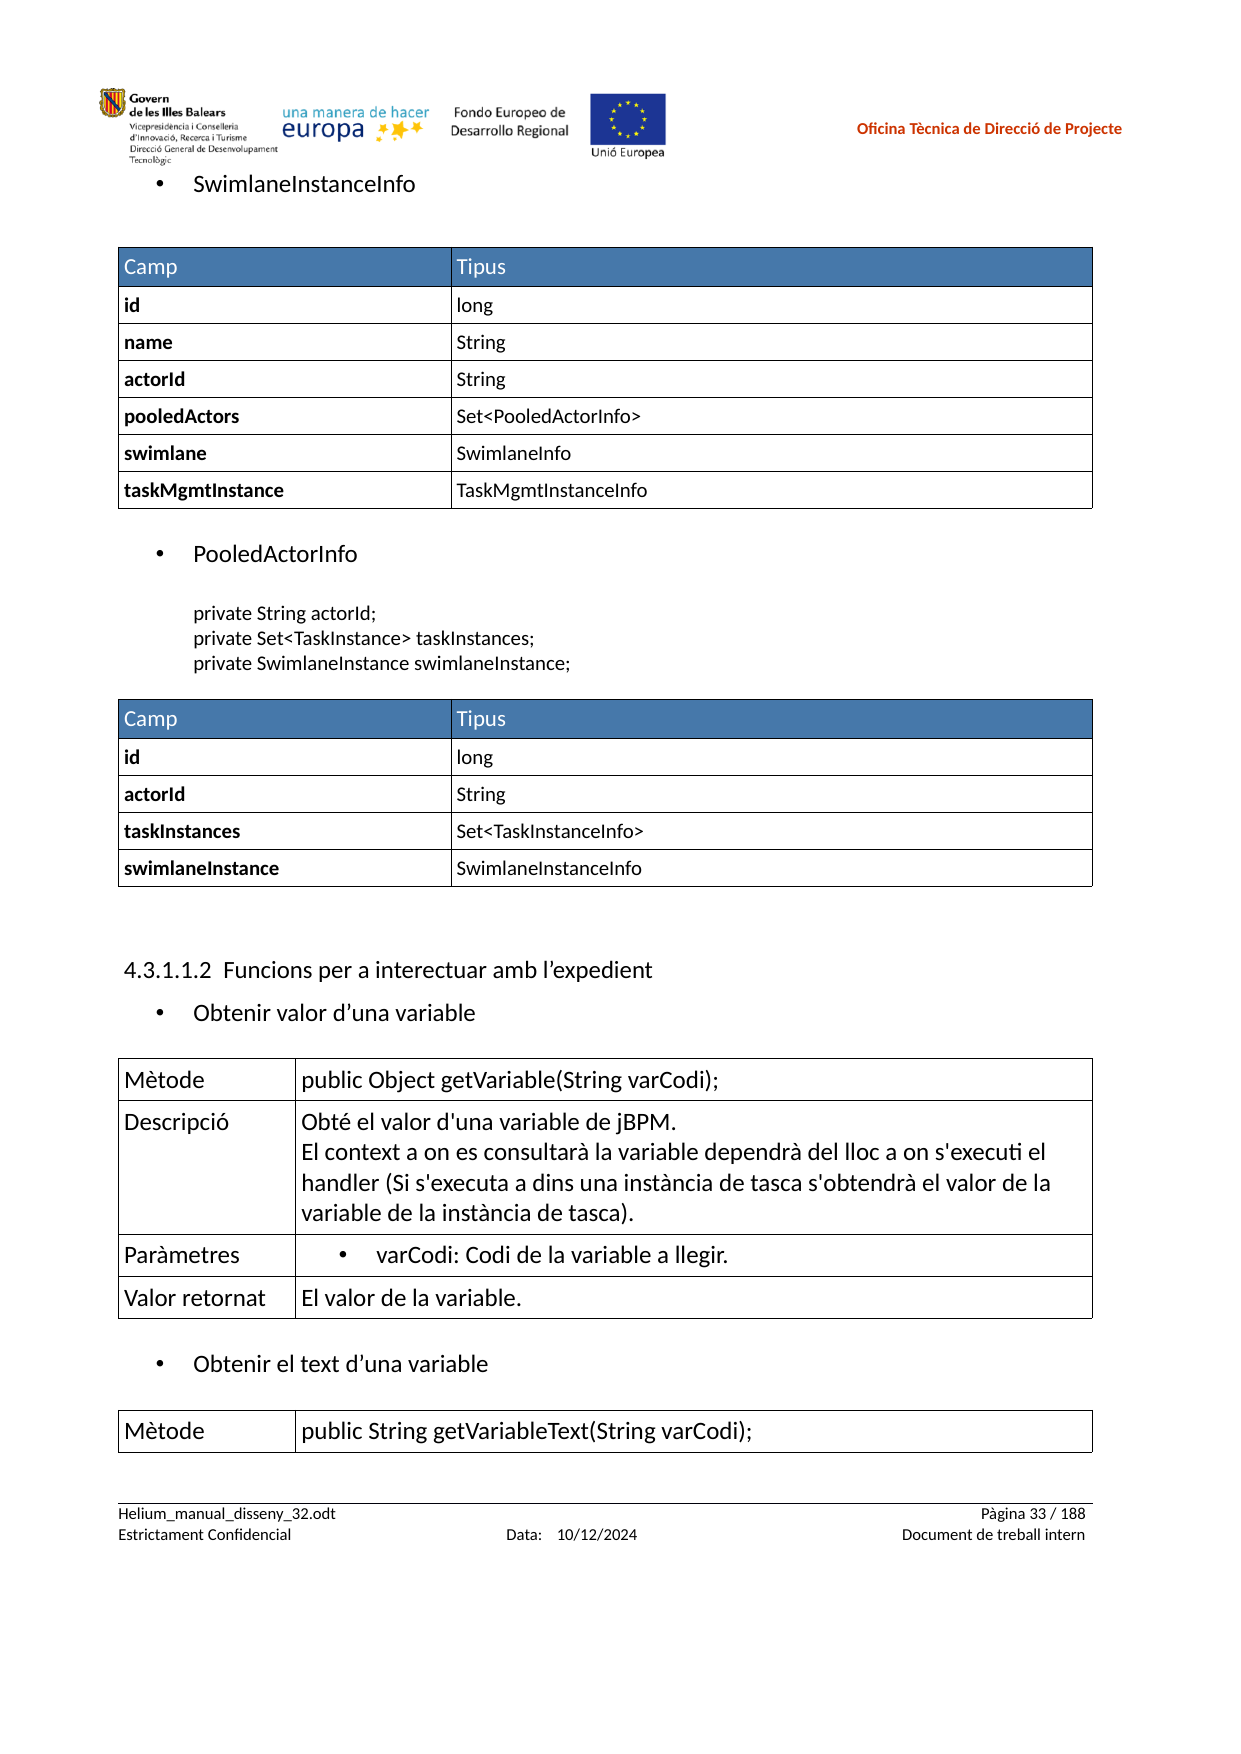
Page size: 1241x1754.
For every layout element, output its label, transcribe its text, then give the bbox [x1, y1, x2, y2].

table_cell Valor retornat [119, 1277, 295, 1318]
table_cell SwimlaneInfo [452, 435, 1092, 471]
text private SwimlaneInstance swimlaneInstance; [118, 651, 1122, 676]
table_header public String getVariableText(String varCodi); [296, 1411, 1092, 1452]
table_header public Object getVariable(String varCodi); [296, 1059, 1092, 1100]
table_cell Paràmetres [119, 1235, 295, 1276]
list SwimlaneInstanceInfo [156, 168, 1122, 198]
text private Set<TaskInstance> taskInstances; [118, 625, 1122, 651]
table_cell name [119, 324, 451, 360]
picture [99, 87, 668, 166]
table_cell String [452, 361, 1092, 397]
list Obtenir el text d’una variable [156, 1349, 1122, 1379]
table_cell El valor de la variable. [296, 1277, 1092, 1318]
table_cell taskMgmtInstance [119, 472, 451, 508]
table_cell String [452, 776, 1092, 812]
table_header Mètode [119, 1411, 295, 1452]
list Obtenir valor d’una variable [156, 997, 1122, 1028]
table_cell Descripció [119, 1101, 295, 1234]
table_header Tipus [452, 700, 1092, 738]
table_cell actorId [119, 776, 451, 812]
subtitle Funcions per a interectuar amb l’expedient [118, 954, 1122, 984]
list PooledActorInfo [156, 539, 1122, 569]
table_cell String [452, 324, 1092, 360]
table_cell taskInstances [119, 813, 451, 849]
text private String actorId; [118, 600, 1122, 625]
table_header Mètode [119, 1059, 295, 1100]
table_header Camp [119, 700, 451, 738]
table_cell long [452, 287, 1092, 323]
table_cell Obté el valor d'una variable de jBPM. El context a on es consultarà la variable dependrà del lloc a on s'executi el handler (Si s'executa a dins una instància de tasca s'obtendrà el valor de la variable de la instància de tasca). [296, 1101, 1092, 1234]
table_cell long [452, 739, 1092, 775]
table_cell Set<PooledActorInfo> [452, 398, 1092, 434]
table_cell swimlaneInstance [119, 850, 451, 886]
table_cell varCodi: Codi de la variable a llegir. [296, 1235, 1092, 1276]
table_cell TaskMgmtInstanceInfo [452, 472, 1092, 508]
table_cell Set<TaskInstanceInfo> [452, 813, 1092, 849]
table_cell SwimlaneInstanceInfo [452, 850, 1092, 886]
table_header Tipus [452, 248, 1092, 286]
table_cell id [119, 739, 451, 775]
table_cell id [119, 287, 451, 323]
table_header Camp [119, 248, 451, 286]
table_cell actorId [119, 361, 451, 397]
table_cell swimlane [119, 435, 451, 471]
table_cell pooledActors [119, 398, 451, 434]
